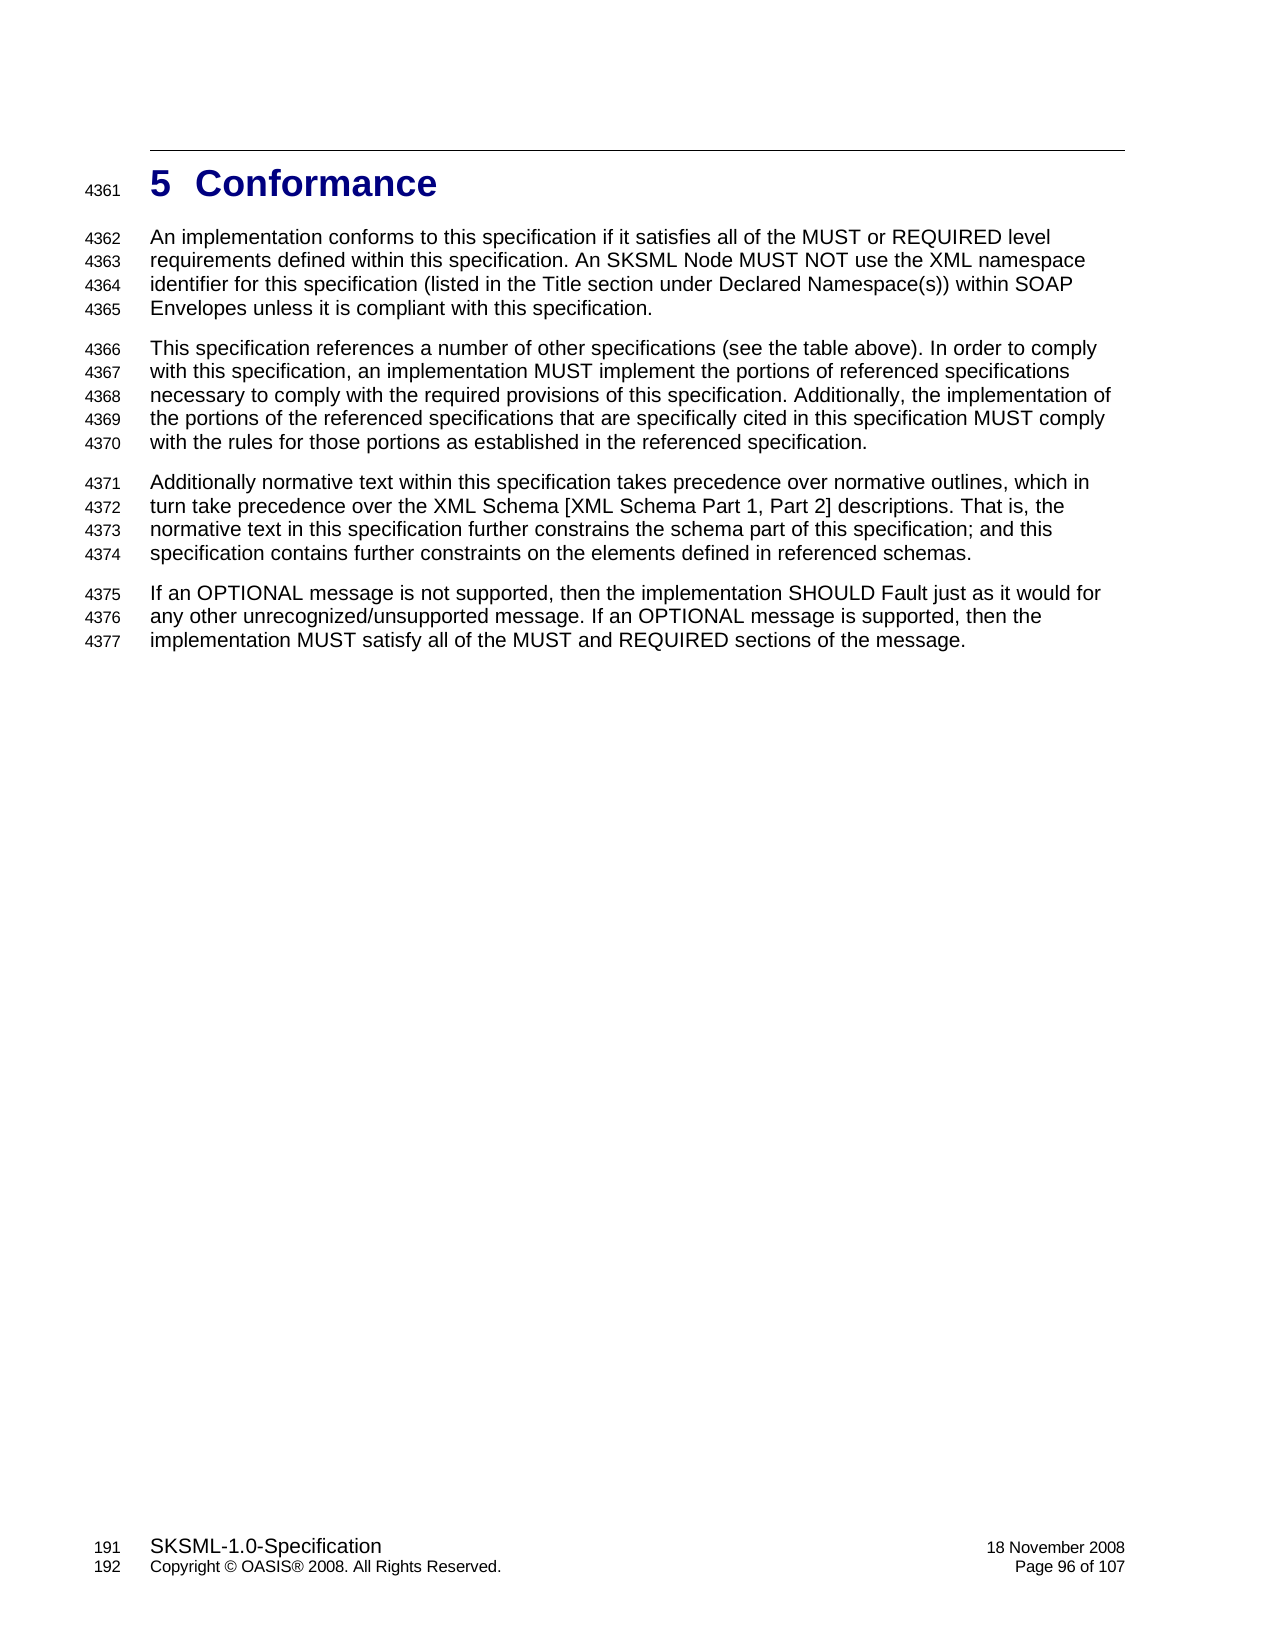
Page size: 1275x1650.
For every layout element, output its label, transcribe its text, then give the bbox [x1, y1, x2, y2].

text Additionally normative text within this specification takes precedence over normative outlines, which in turn take precedence over the XML Schema [XML Schema Part 1, Part 2] descriptions. That is, the normative text in this specification further constrains the schema part of this specification; and this specification contains further constraints on the elements defined in referenced schemas. [150, 471, 1125, 565]
text If an OPTIONAL message is not supported, then the implementation SHOULD Fault just as it would for any other unrecognized/unsupported message. If an OPTIONAL message is supported, then the implementation MUST satisfy all of the MUST and REQUIRED sections of the message. [150, 581, 1125, 652]
subtitle Conformance [150, 151, 1125, 204]
text An implementation conforms to this specification if it satisfies all of the MUST or REQUIRED level requirements defined within this specification. An SKSML Node MUST NOT use the XML namespace identifier for this specification (listed in the Title section under Declared Namespace(s)) within SOAP Envelopes unless it is compliant with this specification. [150, 225, 1125, 319]
text This specification references a number of other specifications (see the table above). In order to comply with this specification, an implementation MUST implement the portions of referenced specifications necessary to comply with the required provisions of this specification. Additionally, the implementation of the portions of the referenced specifications that are specifically cited in this specification MUST comply with the rules for those portions as established in the referenced specification. [150, 336, 1125, 454]
